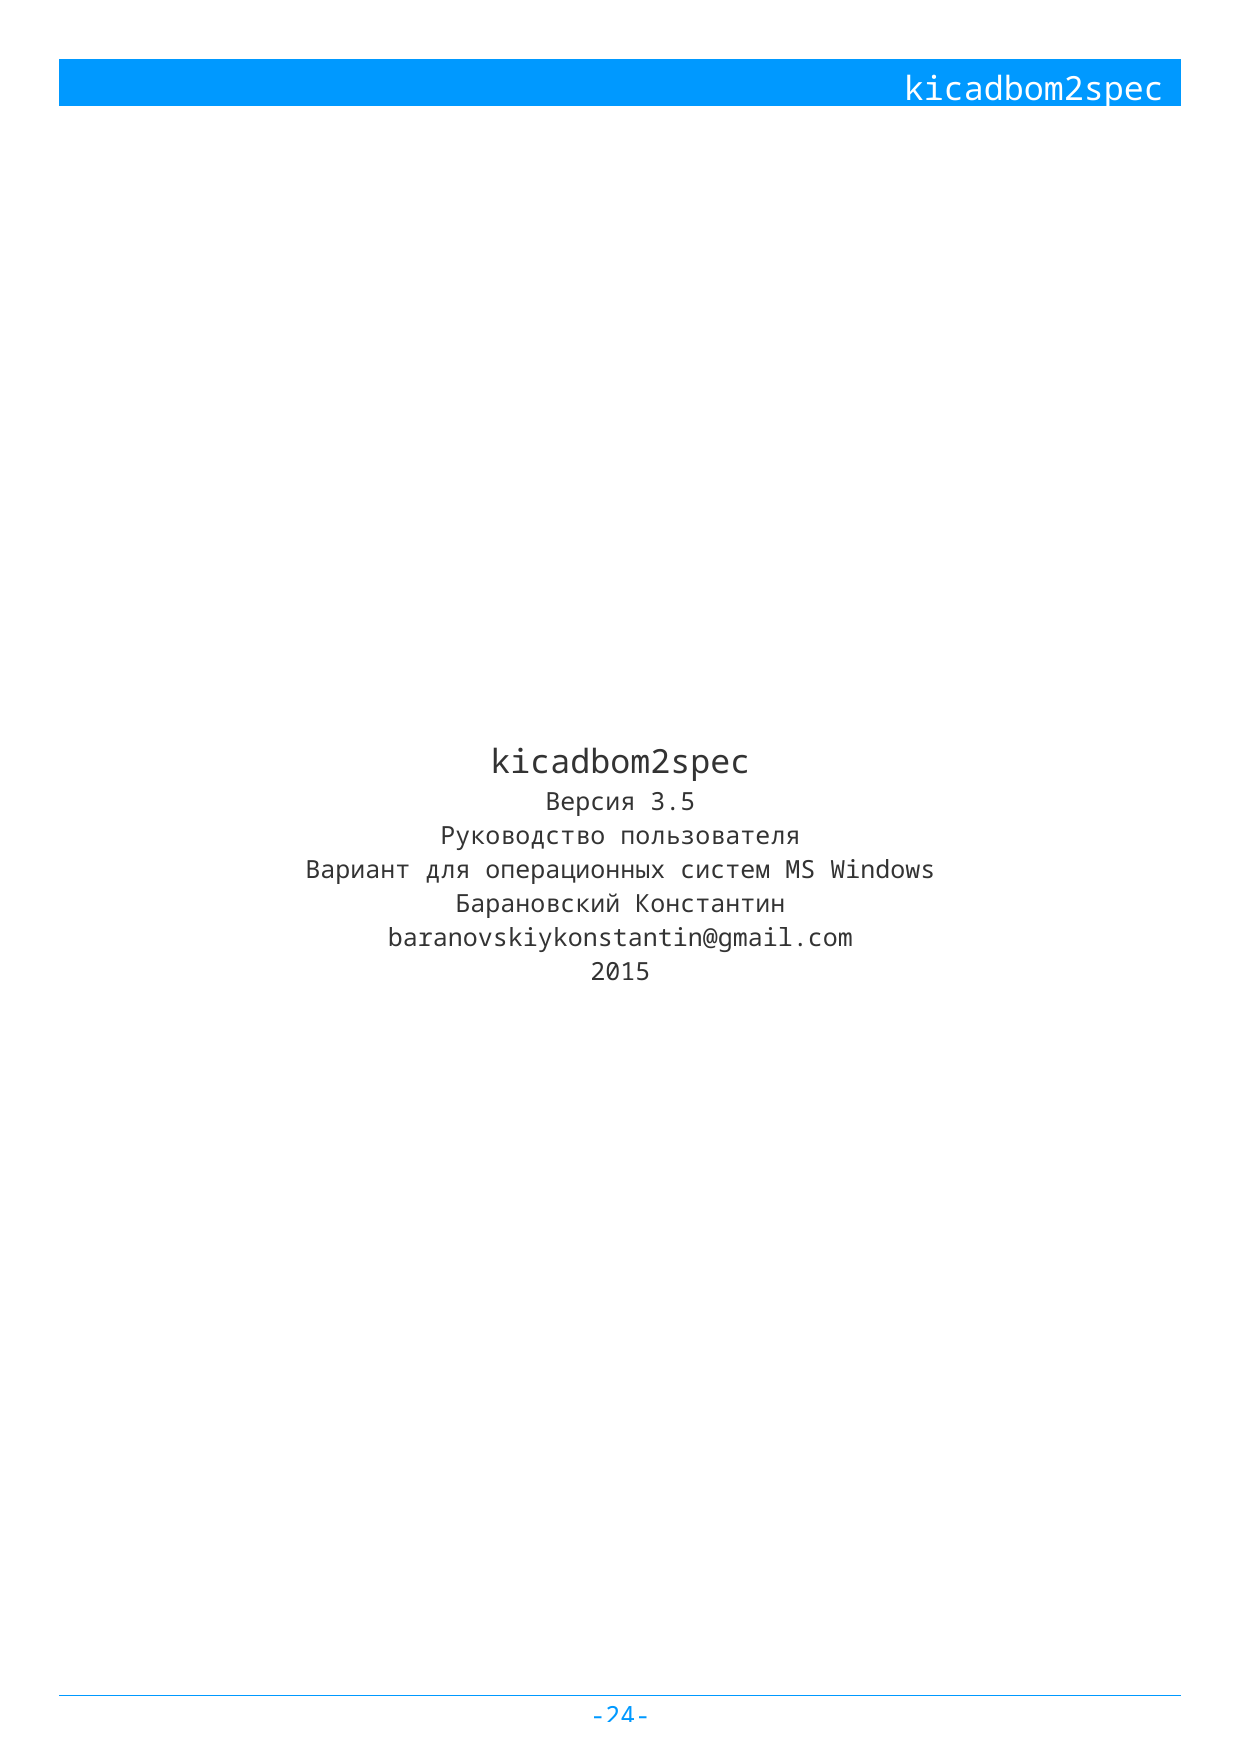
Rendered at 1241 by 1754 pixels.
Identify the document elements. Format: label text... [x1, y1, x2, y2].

text baranovskiykonstantin@gmail.com [59, 920, 1181, 954]
text Версия 3.5 [59, 784, 1181, 818]
text Руководство пользователя [59, 818, 1181, 852]
text Барановский Константин [59, 886, 1181, 920]
text 2015 [59, 954, 1181, 988]
text Вариант для операционных систем MS Windows [59, 852, 1181, 886]
text kicadbom2spec [59, 738, 1181, 784]
